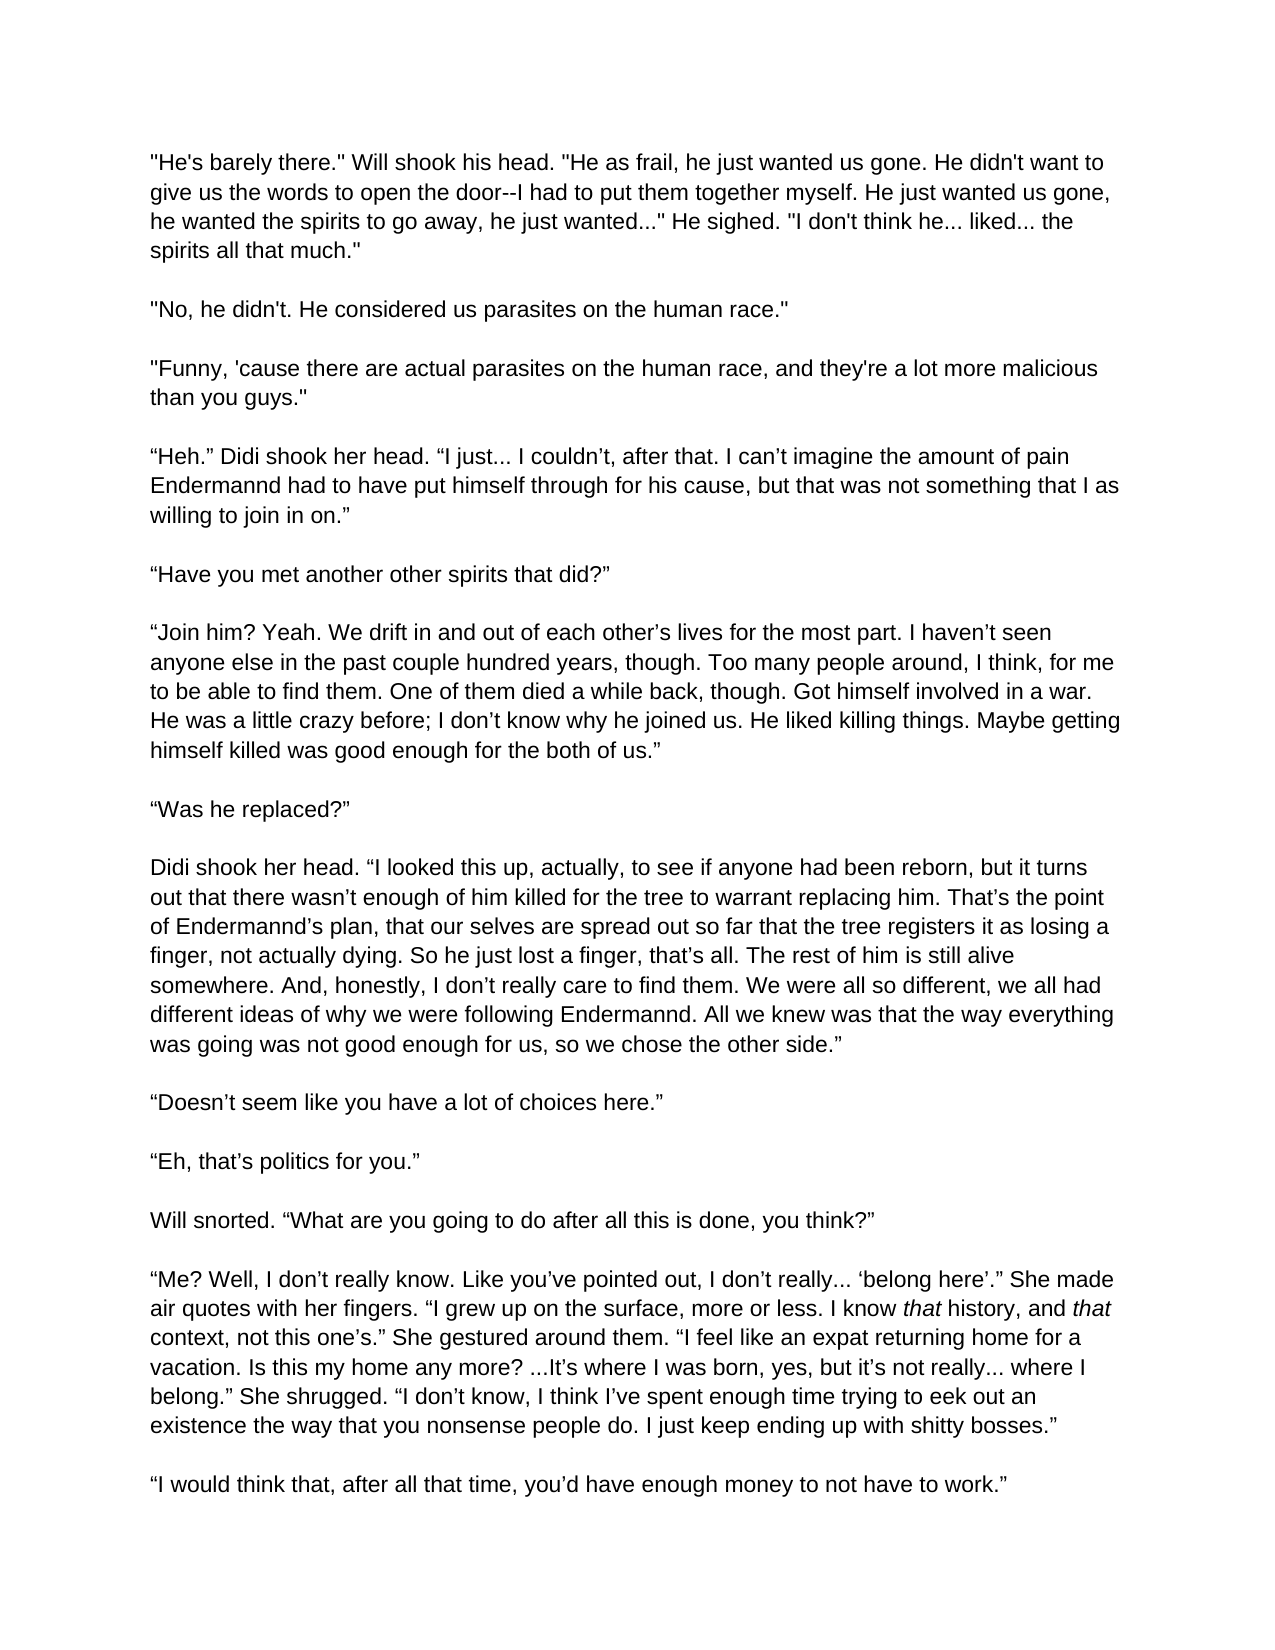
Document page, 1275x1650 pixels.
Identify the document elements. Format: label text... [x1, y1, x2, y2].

text “Join him? Yeah. We drift in and out of each other’s lives for the most part. I haven’t seen anyone else in the past couple hundred years, though. Too many people around, I think, for me to be able to find them. One of them died a while back, though. Got himself involved in a war. He was a little crazy before; I don’t know why he joined us. He liked killing things. Maybe getting himself killed was good enough for the both of us.” [150, 620, 1125, 763]
text “Eh, that’s politics for you.” [150, 1149, 1125, 1174]
text “Have you met another other spirits that did?” [150, 561, 1125, 587]
text Didi shook her head. “I looked this up, actually, to see if anyone had been reborn, but it turns out that there wasn’t enough of him killed for the tree to warrant replacing him. That’s the point of Endermannd’s plan, that our selves are spread out so far that the tree registers it as losing a finger, not actually dying. So he just lost a finger, that’s all. The rest of him is still alive somewhere. And, honestly, I don’t really care to find them. We were all so different, we all had different ideas of why we were following Endermannd. All we knew was that the way everything was going was not good enough for us, so we chose the other side.” [150, 855, 1125, 1057]
text “Doesn’t seem like you have a lot of choices here.” [150, 1090, 1125, 1116]
text "Funny, 'cause there are actual parasites on the human race, and they're a lot more malicious than you guys." [150, 356, 1125, 411]
text “Was he replaced?” [150, 796, 1125, 822]
text “I would think that, after all that time, you’d have enough money to not have to work.” [150, 1472, 1125, 1497]
text “Heh.” Didi shook her head. “I just... I couldn’t, after that. I can’t imagine the amount of pain Endermannd had to have put himself through for his cause, but that was not something that I as willing to join in on.” [150, 444, 1125, 528]
text "He's barely there." Will shook his head. "He as frail, he just wanted us gone. He didn't want to give us the words to open the door--I had to put them together myself. He just wanted us gone, he wanted the spirits to go away, he just wanted..." He sighed. "I don't think he... liked... the spirits all that much." [150, 150, 1125, 264]
text Will snorted. “What are you going to do after all this is done, you think?” [150, 1207, 1125, 1233]
text “Me? Well, I don’t really know. Like you’ve pointed out, I don’t really... ‘belong here’.” She made air quotes with her fingers. “I grew up on the surface, more or less. I know that history, and that context, not this one’s.” She gestured around them. “I feel like an expat returning home for a vacation. Is this my home any more? ...It’s where I was born, yes, but it’s not really... where I belong.” She shrugged. “I don’t know, I think I’ve spent enough time trying to eek out an existence the way that you nonsense people do. I just keep ending up with shitty bosses.” [150, 1266, 1125, 1439]
text "No, he didn't. He considered us parasites on the human race." [150, 297, 1125, 322]
